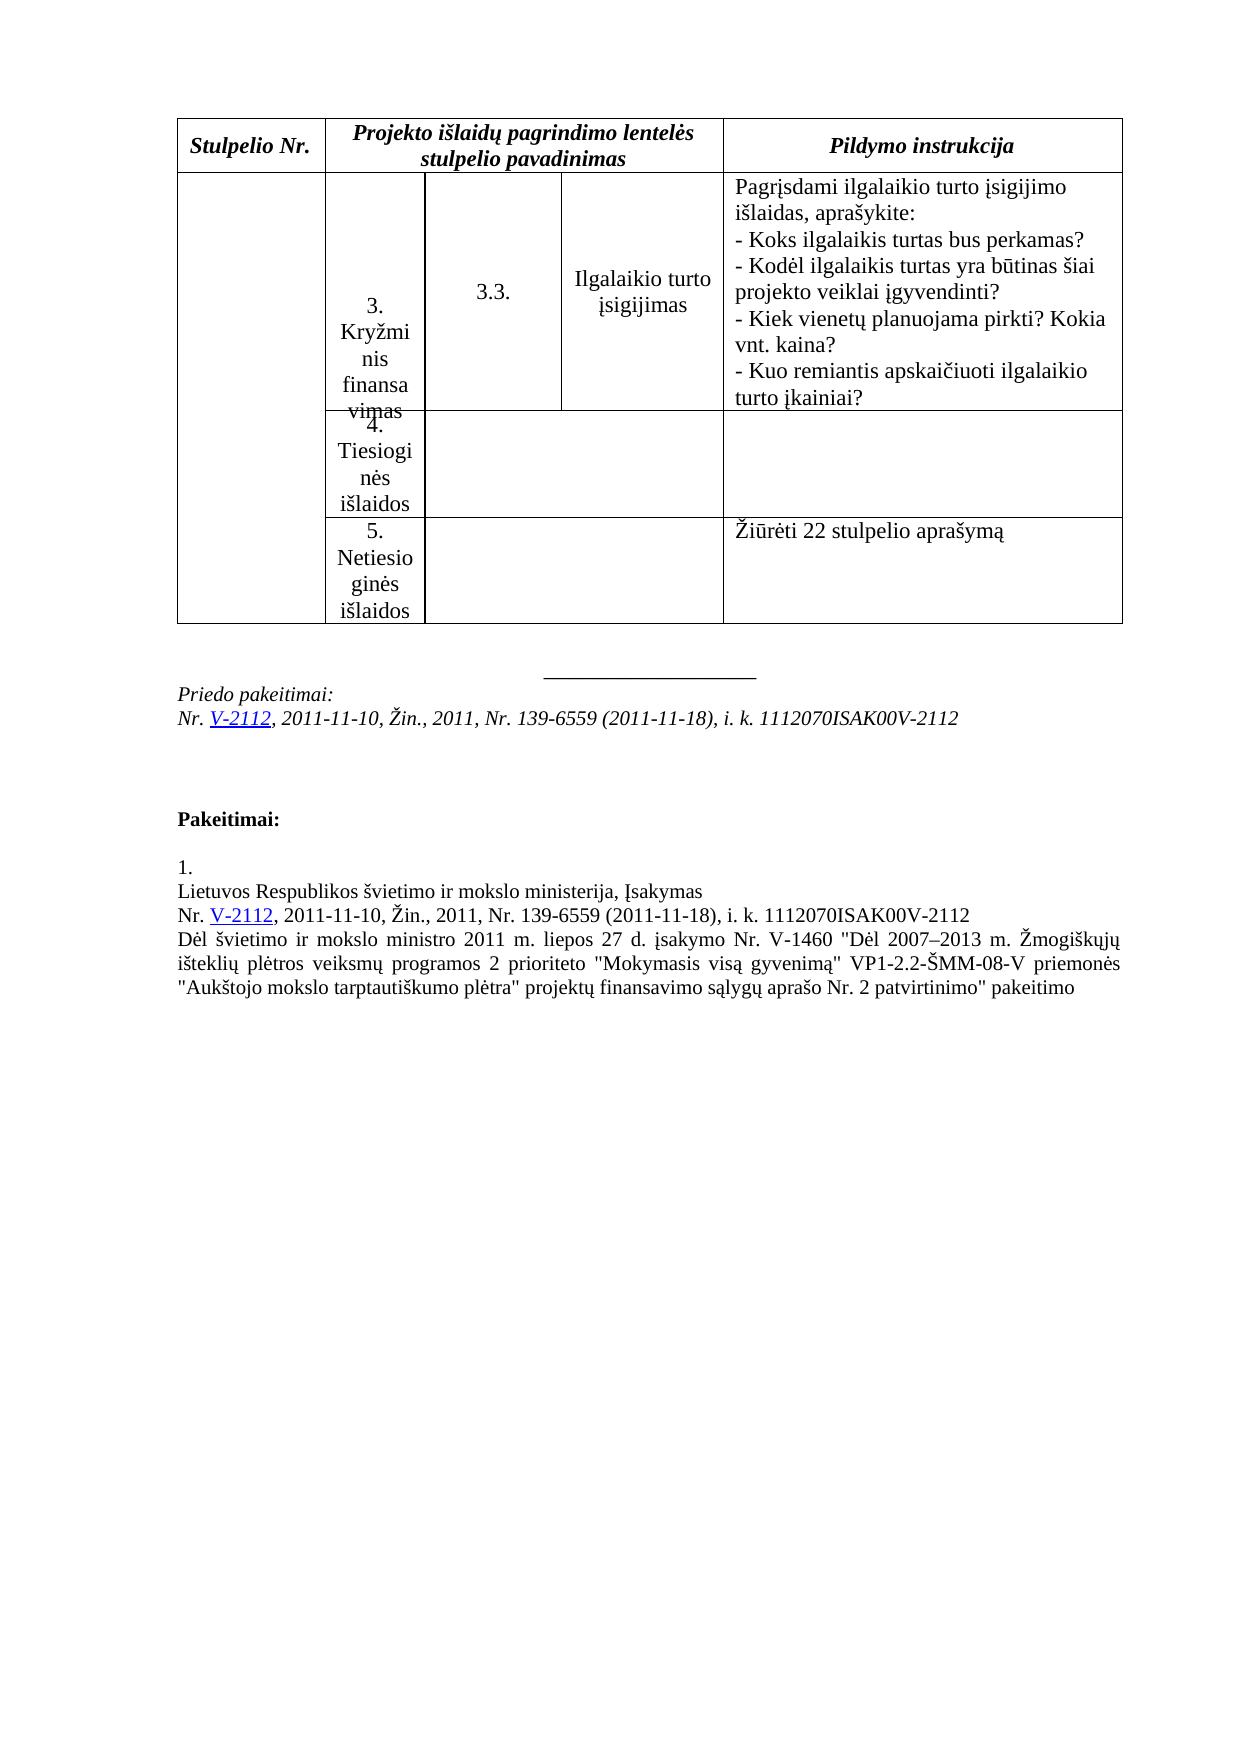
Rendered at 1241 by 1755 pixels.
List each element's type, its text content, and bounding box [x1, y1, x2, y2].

text _________________ [177, 653, 1122, 682]
table_cell Pagrįsdami ilgalaikio turto įsigijimo išlaidas, aprašykite: - Koks ilgalaikis turtas bus perkamas? - Kodėl ilgalaikis turtas yra būtinas šiai projekto veiklai įgyvendinti? - Kiek vienetų planuojama pirkti? Kokia vnt. kaina? - Kuo remiantis apskaičiuoti ilgalaikio turto įkainiai? [724, 173, 1122, 410]
table_cell [426, 411, 723, 517]
table_cell [426, 518, 723, 623]
table_cell 3. Kryžminis finansavimas [326, 173, 424, 410]
table_header Projekto išlaidų pagrindimo lentelės stulpelio pavadinimas [326, 119, 723, 172]
table_cell 3.3. [426, 173, 561, 410]
text Dėl švietimo ir mokslo ministro 2011 m. liepos 27 d. įsakymo Nr. V-1460 "Dėl 2007–2013 m. Žmogiškųjų išteklių plėtros veiksmų programos 2 prioriteto "Mokymasis visą gyvenimą" VP1-2.2-ŠMM-08-V priemonės "Aukštojo mokslo tarptautiškumo plėtra" projektų finansavimo sąlygų aprašo Nr. 2 patvirtinimo" pakeitimo [177, 927, 1122, 999]
table_cell 5. Netiesioginės išlaidos [326, 518, 424, 623]
table_cell Žiūrėti 22 stulpelio aprašymą [724, 518, 1122, 623]
table_cell [178, 173, 325, 623]
text Pakeitimai: [177, 807, 1122, 831]
table_cell Ilgalaikio turto įsigijimas [562, 173, 723, 410]
table_header Pildymo instrukcija [724, 119, 1122, 172]
table_cell [724, 411, 1122, 517]
table_cell 4. Tiesioginės išlaidos [326, 411, 424, 517]
text 1. [177, 855, 1122, 879]
text Priedo pakeitimai: [177, 682, 1122, 706]
text Lietuvos Respublikos švietimo ir mokslo ministerija, Įsakymas [177, 879, 1122, 903]
text Nr. V-2112, 2011-11-10, Žin., 2011, Nr. 139-6559 (2011-11-18), i. k. 1112070ISAK00V-2112 [177, 903, 1122, 927]
table_header Stulpelio Nr. [178, 119, 325, 172]
text Nr. V-2112, 2011-11-10, Žin., 2011, Nr. 139-6559 (2011-11-18), i. k. 1112070ISAK00V-2112 [177, 706, 1122, 730]
